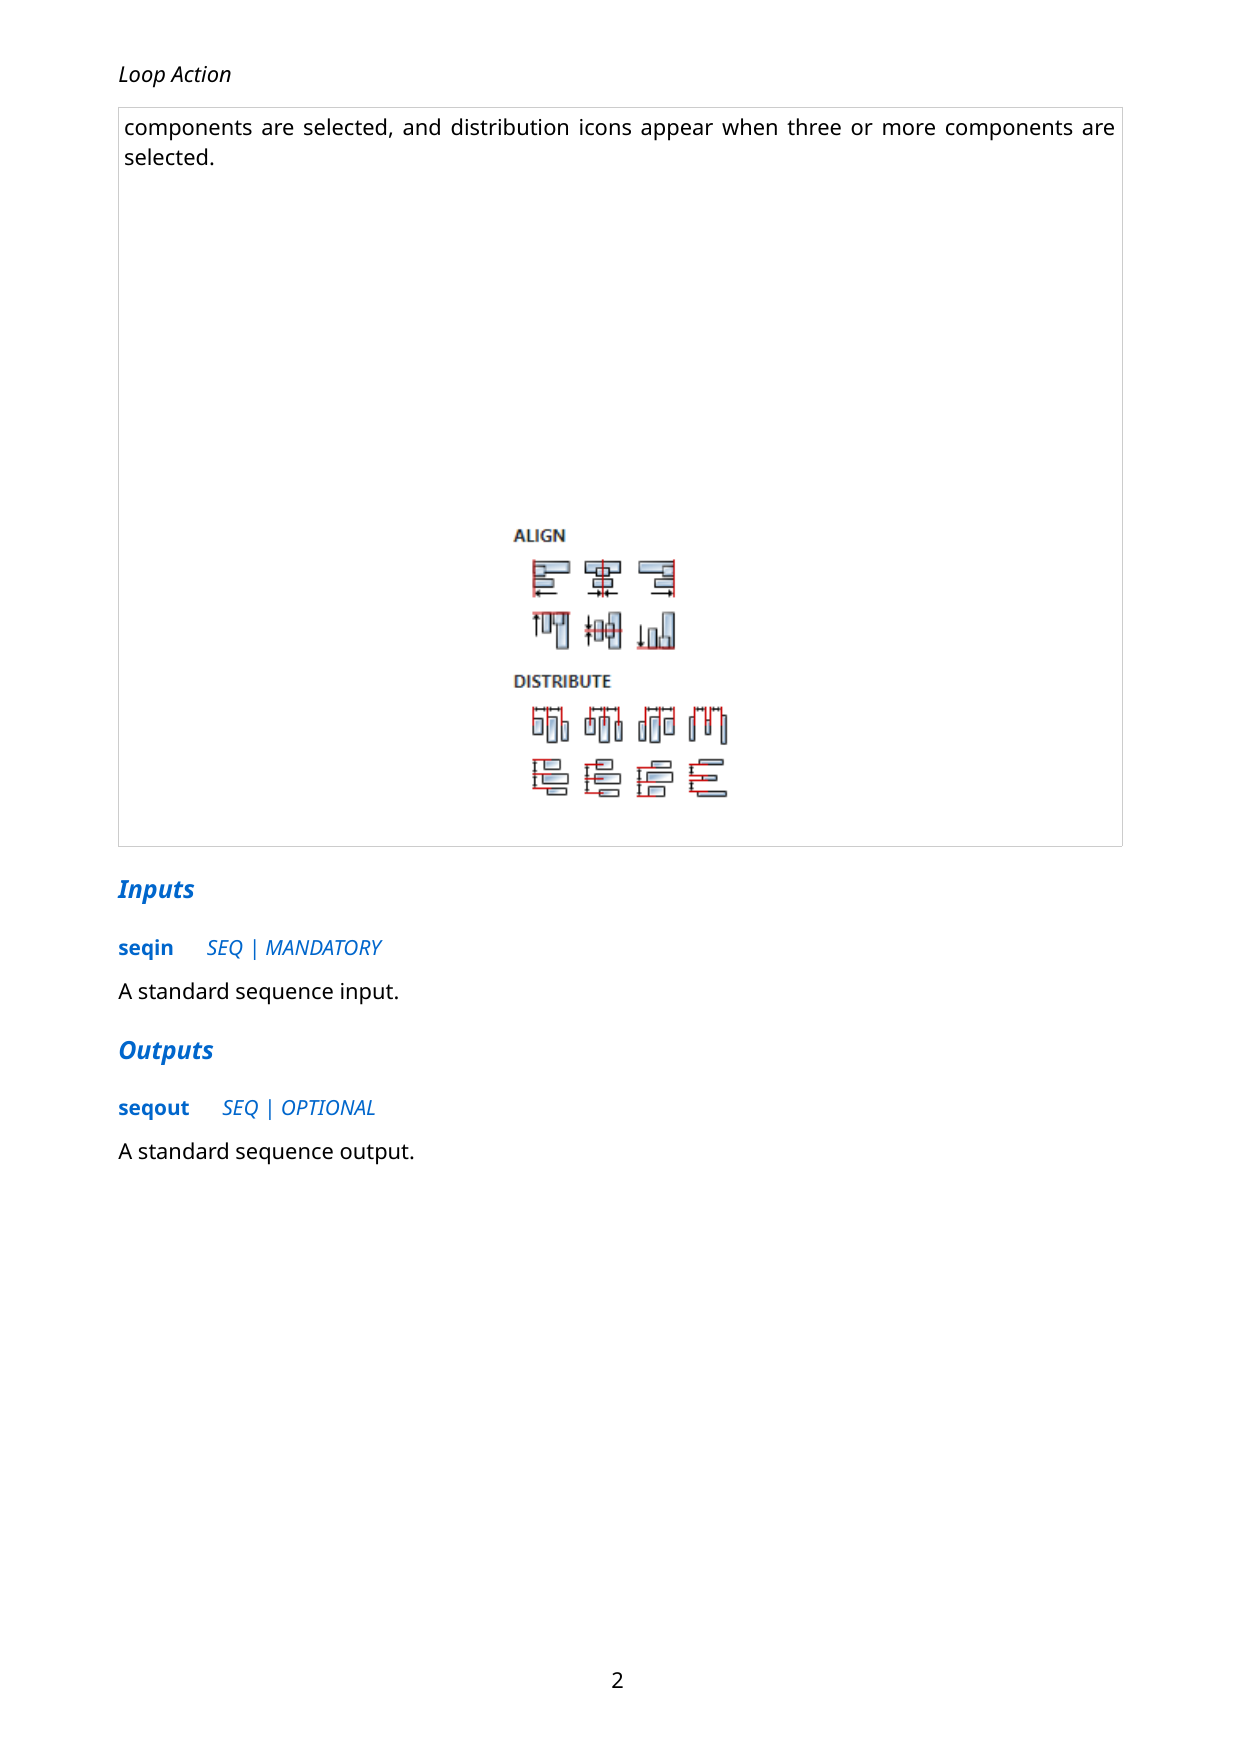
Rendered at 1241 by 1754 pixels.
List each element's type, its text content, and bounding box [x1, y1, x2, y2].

subtitle seqout SEQ | OPTIONAL [118, 1093, 1122, 1121]
subtitle seqin SEQ | MANDATORY [118, 933, 1122, 961]
text A standard sequence input. [118, 976, 1122, 1006]
subtitle Inputs [118, 872, 1122, 906]
text A standard sequence output. [118, 1136, 1122, 1166]
subtitle Outputs [118, 1032, 1122, 1066]
table_cell components are selected, and distribution icons appear when three or more components are selected. [119, 108, 1122, 846]
picture [490, 520, 750, 810]
